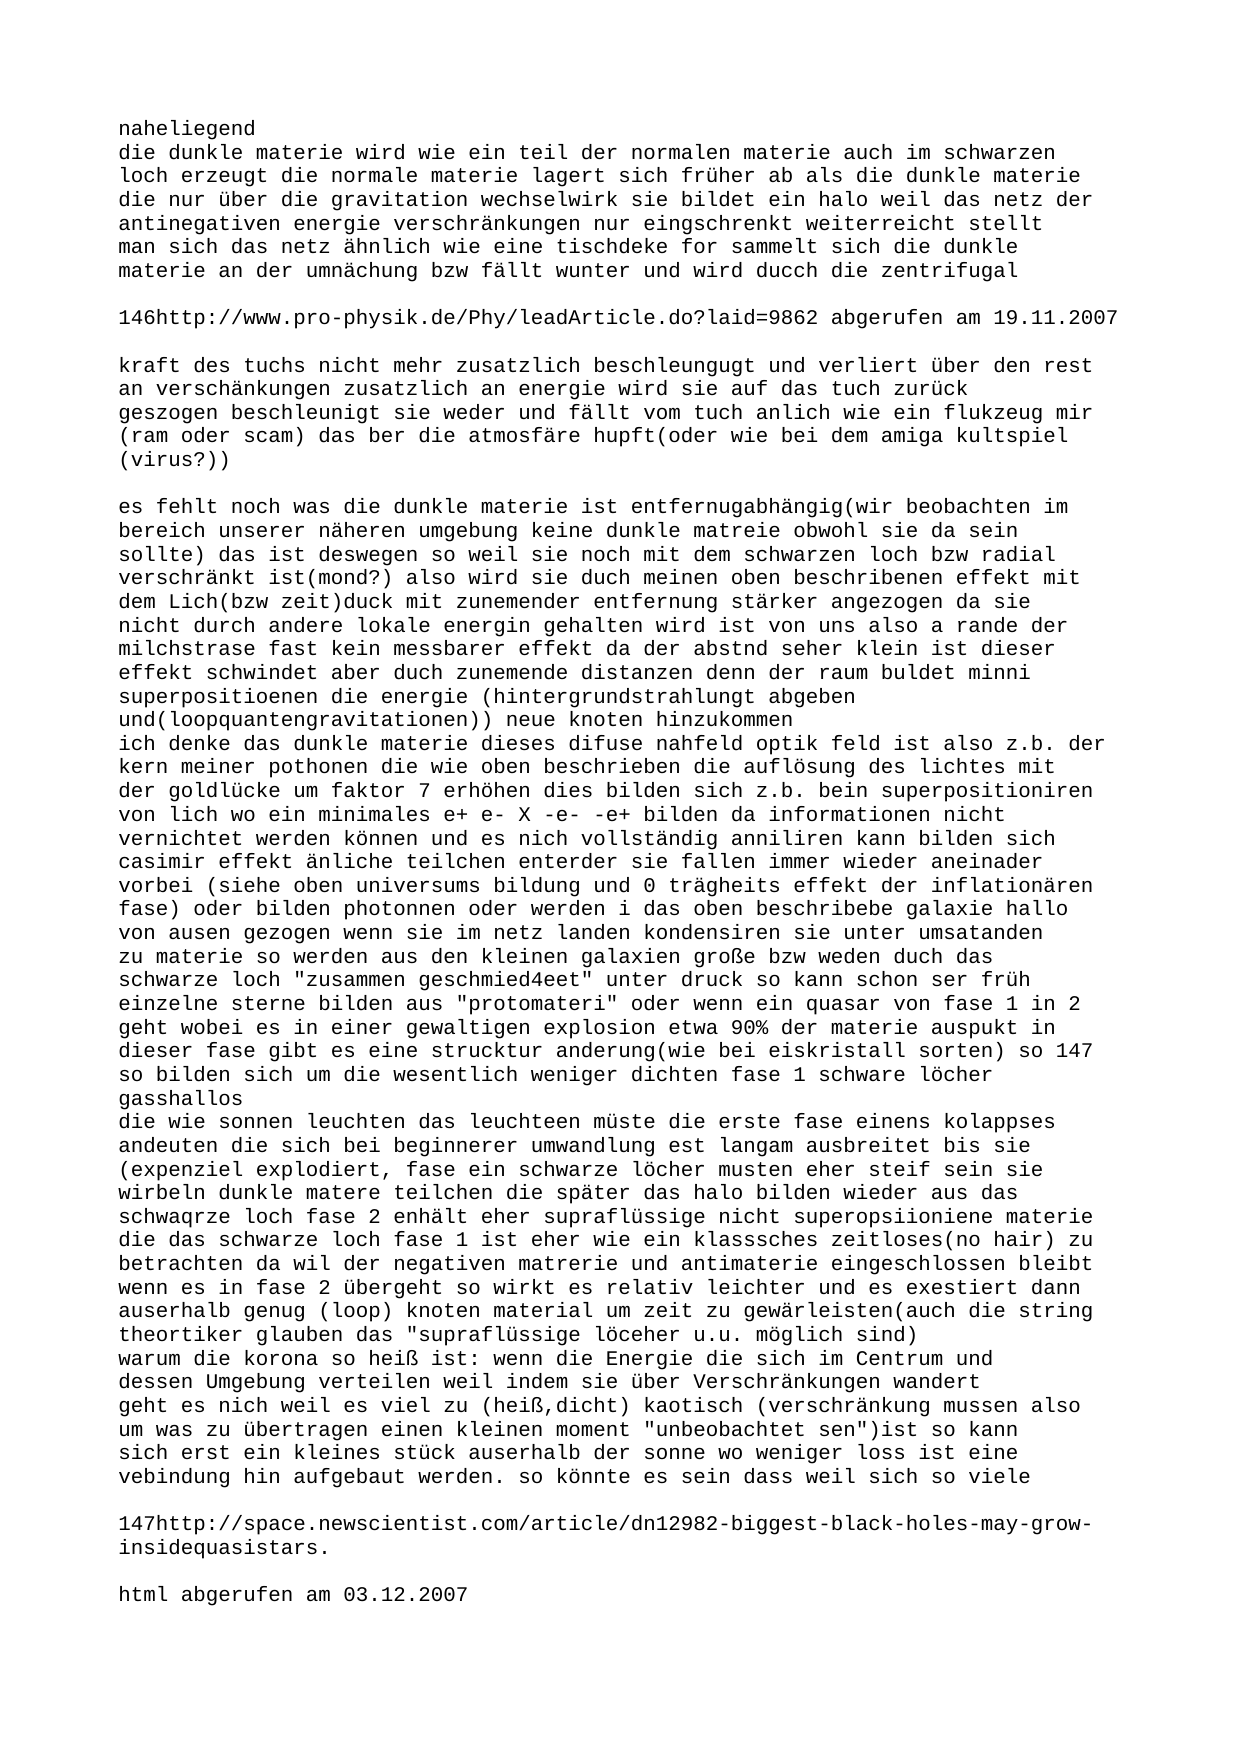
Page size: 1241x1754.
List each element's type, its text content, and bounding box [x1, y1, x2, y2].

text die wie sonnen leuchten das leuchteen müste die erste fase einens kolappses [118, 1111, 1122, 1135]
text an verschänkungen zusatzlich an energie wird sie auf das tuch zurück [118, 378, 1122, 402]
text um was zu übertragen einen kleinen moment "unbeobachtet sen")ist so kann [118, 1419, 1122, 1442]
text die das schwarze loch fase 1 ist eher wie ein klasssches zeitloses(no hair) zu [118, 1229, 1122, 1253]
text vorbei (siehe oben universums bildung und 0 trägheits effekt der inflationären [118, 875, 1122, 898]
text man sich das netz ähnlich wie eine tischdeke for sammelt sich die dunkle [118, 236, 1122, 260]
text bereich unserer näheren umgebung keine dunkle matreie obwohl sie da sein [118, 520, 1122, 544]
text html abgerufen am 03.12.2007 [118, 1584, 1122, 1608]
text ich denke das dunkle materie dieses difuse nahfeld optik feld ist also z.b. der [118, 733, 1122, 757]
text sollte) das ist deswegen so weil sie noch mit dem schwarzen loch bzw radial [118, 544, 1122, 567]
text von lich wo ein minimales e+ e- X -e- -e+ bilden da informationen nicht [118, 804, 1122, 827]
text theortiker glauben das "supraflüssige löceher u.u. möglich sind) [118, 1324, 1122, 1348]
text der goldlücke um faktor 7 erhöhen dies bilden sich z.b. bein superpositioniren [118, 780, 1122, 804]
text verschränkt ist(mond?) also wird sie duch meinen oben beschribenen effekt mit [118, 567, 1122, 591]
text andeuten die sich bei beginnerer umwandlung est langam ausbreitet bis sie [118, 1135, 1122, 1158]
text auserhalb genug (loop) knoten material um zeit zu gewärleisten(auch die string [118, 1300, 1122, 1324]
text nicht durch andere lokale energin gehalten wird ist von uns also a rande der [118, 615, 1122, 638]
text geht wobei es in einer gewaltigen explosion etwa 90% der materie auspukt in [118, 1017, 1122, 1040]
text naheliegend [118, 118, 1122, 142]
text geht es nich weil es viel zu (heiß,dicht) kaotisch (verschränkung mussen also [118, 1395, 1122, 1419]
text 146http://www.pro-physik.de/Phy/leadArticle.do?laid=9862 abgerufen am 19.11.2007 [118, 307, 1122, 331]
text dieser fase gibt es eine strucktur anderung(wie bei eiskristall sorten) so 147 so bilden sich um die wesentlich weniger dichten fase 1 schware löcher gasshallos [118, 1040, 1122, 1111]
text wenn es in fase 2 übergeht so wirkt es relativ leichter und es exestiert dann [118, 1277, 1122, 1300]
text betrachten da wil der negativen matrerie und antimaterie eingeschlossen bleibt [118, 1253, 1122, 1277]
text materie an der umnächung bzw fällt wunter und wird ducch die zentrifugal [118, 260, 1122, 284]
text milchstrase fast kein messbarer effekt da der abstnd seher klein ist dieser [118, 638, 1122, 662]
text (ram oder scam) das ber die atmosfäre hupft(oder wie bei dem amiga kultspiel [118, 426, 1122, 449]
text schwarze loch "zusammen geschmied4eet" unter druck so kann schon ser früh [118, 969, 1122, 993]
text fase) oder bilden photonnen oder werden i das oben beschribebe galaxie hallo [118, 898, 1122, 922]
text schwaqrze loch fase 2 enhält eher supraflüssige nicht superopsiioniene materie [118, 1206, 1122, 1229]
text casimir effekt änliche teilchen enterder sie fallen immer wieder aneinader [118, 851, 1122, 875]
text sich erst ein kleines stück auserhalb der sonne wo weniger loss ist eine [118, 1442, 1122, 1466]
text zu materie so werden aus den kleinen galaxien große bzw weden duch das [118, 946, 1122, 969]
text kern meiner pothonen die wie oben beschrieben die auflösung des lichtes mit [118, 757, 1122, 780]
text vebindung hin aufgebaut werden. so könnte es sein dass weil sich so viele [118, 1466, 1122, 1489]
text vernichtet werden können und es nich vollständig anniliren kann bilden sich [118, 827, 1122, 851]
text loch erzeugt die normale materie lagert sich früher ab als die dunkle materie [118, 165, 1122, 189]
text dessen Umgebung verteilen weil indem sie über Verschränkungen wandert [118, 1371, 1122, 1395]
text einzelne sterne bilden aus "protomateri" oder wenn ein quasar von fase 1 in 2 [118, 993, 1122, 1017]
text geszogen beschleunigt sie weder und fällt vom tuch anlich wie ein flukzeug mir [118, 402, 1122, 426]
text warum die korona so heiß ist: wenn die Energie die sich im Centrum und [118, 1348, 1122, 1371]
text (expenziel explodiert, fase ein schwarze löcher musten eher steif sein sie [118, 1158, 1122, 1182]
text effekt schwindet aber duch zunemende distanzen denn der raum buldet minni [118, 662, 1122, 686]
text 147http://space.newscientist.com/article/dn12982-biggest-black-holes-may-grow-insidequasistars. [118, 1513, 1122, 1561]
text und(loopquantengravitationen)) neue knoten hinzukommen [118, 709, 1122, 733]
text superpositioenen die energie (hintergrundstrahlungt abgeben [118, 686, 1122, 709]
text kraft des tuchs nicht mehr zusatzlich beschleungugt und verliert über den rest [118, 354, 1122, 378]
text (virus?)) [118, 449, 1122, 473]
text die nur über die gravitation wechselwirk sie bildet ein halo weil das netz der [118, 189, 1122, 213]
text dem Lich(bzw zeit)duck mit zunemender entfernung stärker angezogen da sie [118, 591, 1122, 615]
text antinegativen energie verschränkungen nur eingschrenkt weiterreicht stellt [118, 213, 1122, 236]
text die dunkle materie wird wie ein teil der normalen materie auch im schwarzen [118, 142, 1122, 165]
text es fehlt noch was die dunkle materie ist entfernugabhängig(wir beobachten im [118, 496, 1122, 520]
text von ausen gezogen wenn sie im netz landen kondensiren sie unter umsatanden [118, 922, 1122, 946]
text wirbeln dunkle matere teilchen die später das halo bilden wieder aus das [118, 1182, 1122, 1206]
